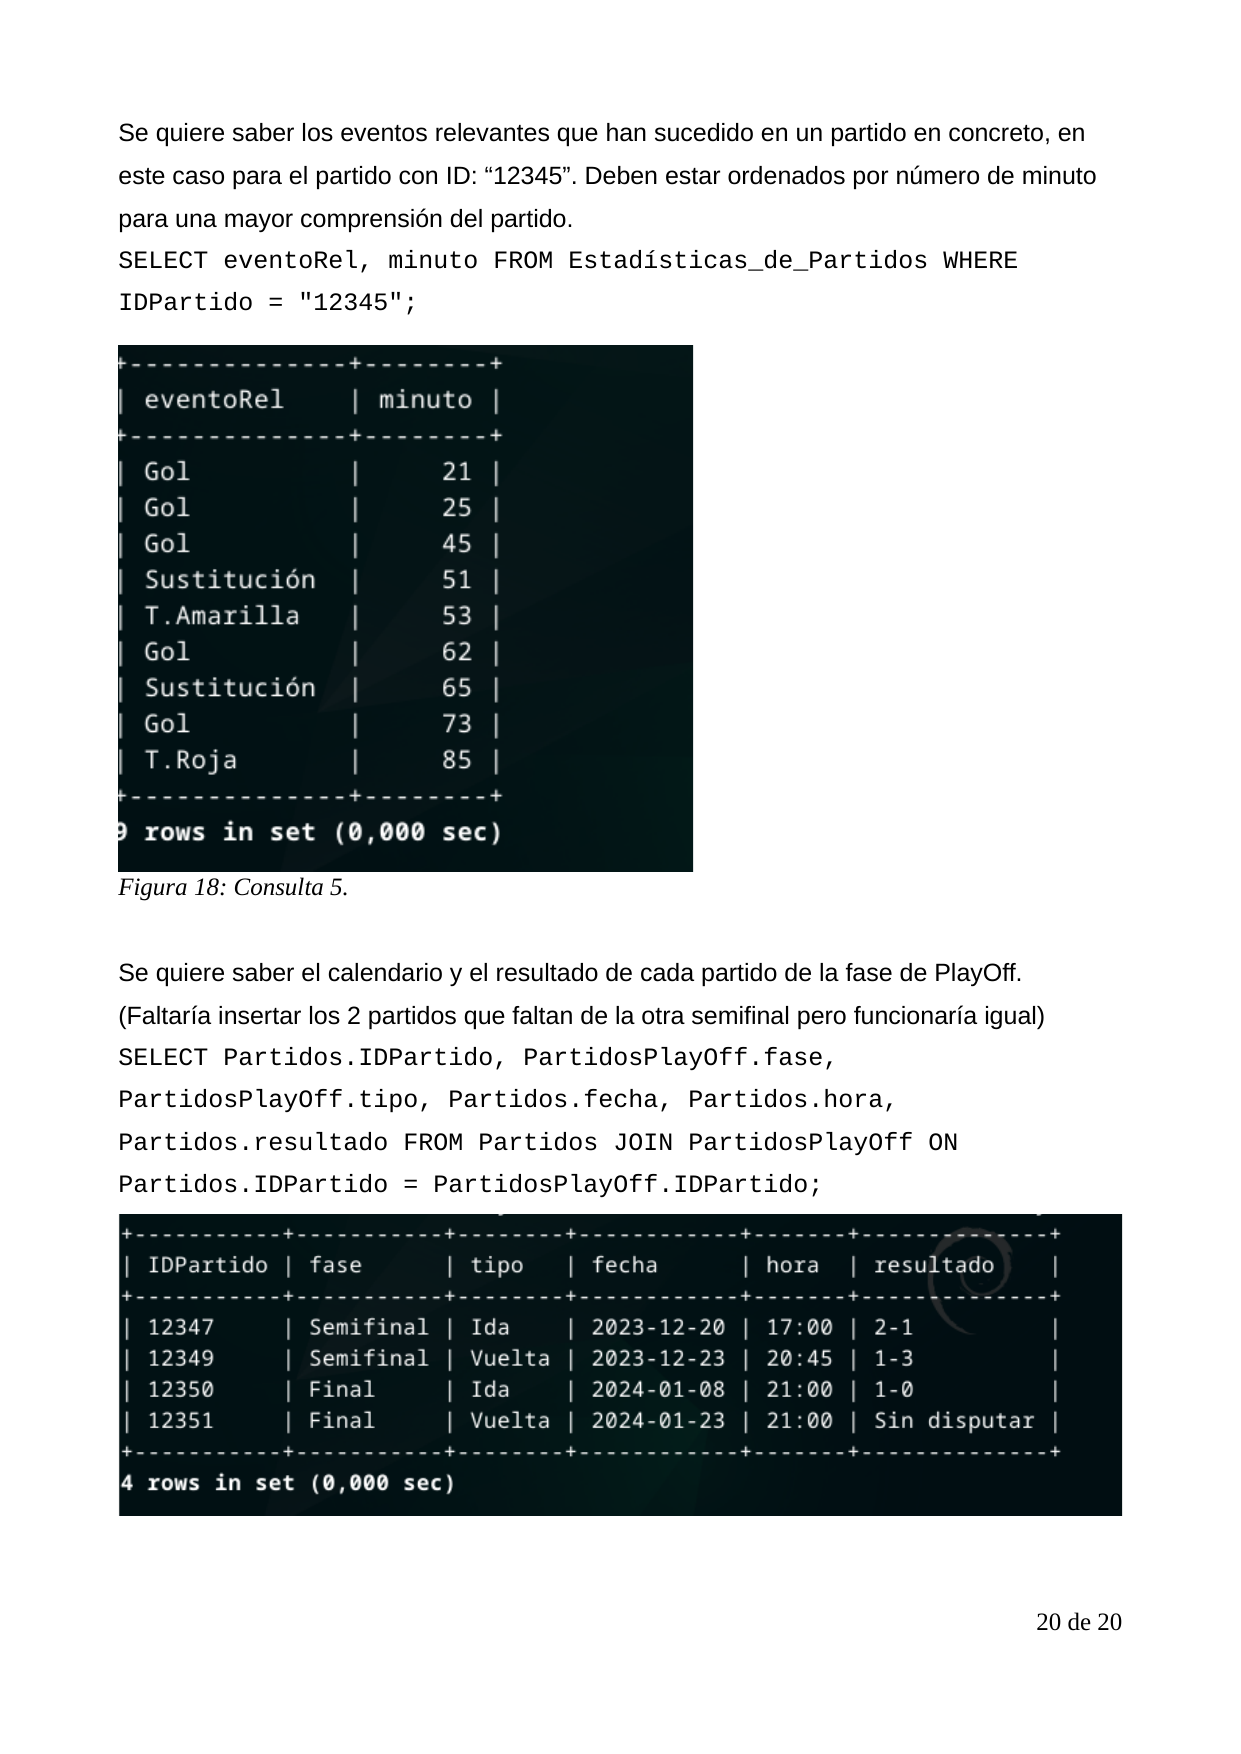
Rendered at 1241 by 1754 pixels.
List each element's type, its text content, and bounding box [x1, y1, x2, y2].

text Se quiere saber los eventos relevantes que han sucedido en un partido en concreto, en este caso para el partido con ID: “12345”. Deben estar ordenados por número de minuto para una mayor comprensión del partido. [118, 118, 1122, 233]
text Se quiere saber el calendario y el resultado de cada partido de la fase de PlayOff. (Faltaría insertar los 2 partidos que faltan de la otra semifinal pero funcionaría igual) [118, 958, 1122, 1030]
picture [118, 1214, 1123, 1516]
picture [118, 345, 694, 872]
text SELECT Partidos.IDPartido, PartidosPlayOff.fase, PartidosPlayOff.tipo, Partidos.fecha, Partidos.hora, Partidos.resultado FROM Partidos JOIN PartidosPlayOff ON Partidos.IDPartido = PartidosPlayOff.IDPartido; [118, 1044, 1122, 1200]
text Figura 18: Consulta 5. [118, 872, 693, 900]
text SELECT eventoRel, minuto FROM Estadísticas_de_Partidos WHERE IDPartido = "12345"; [118, 247, 1122, 318]
